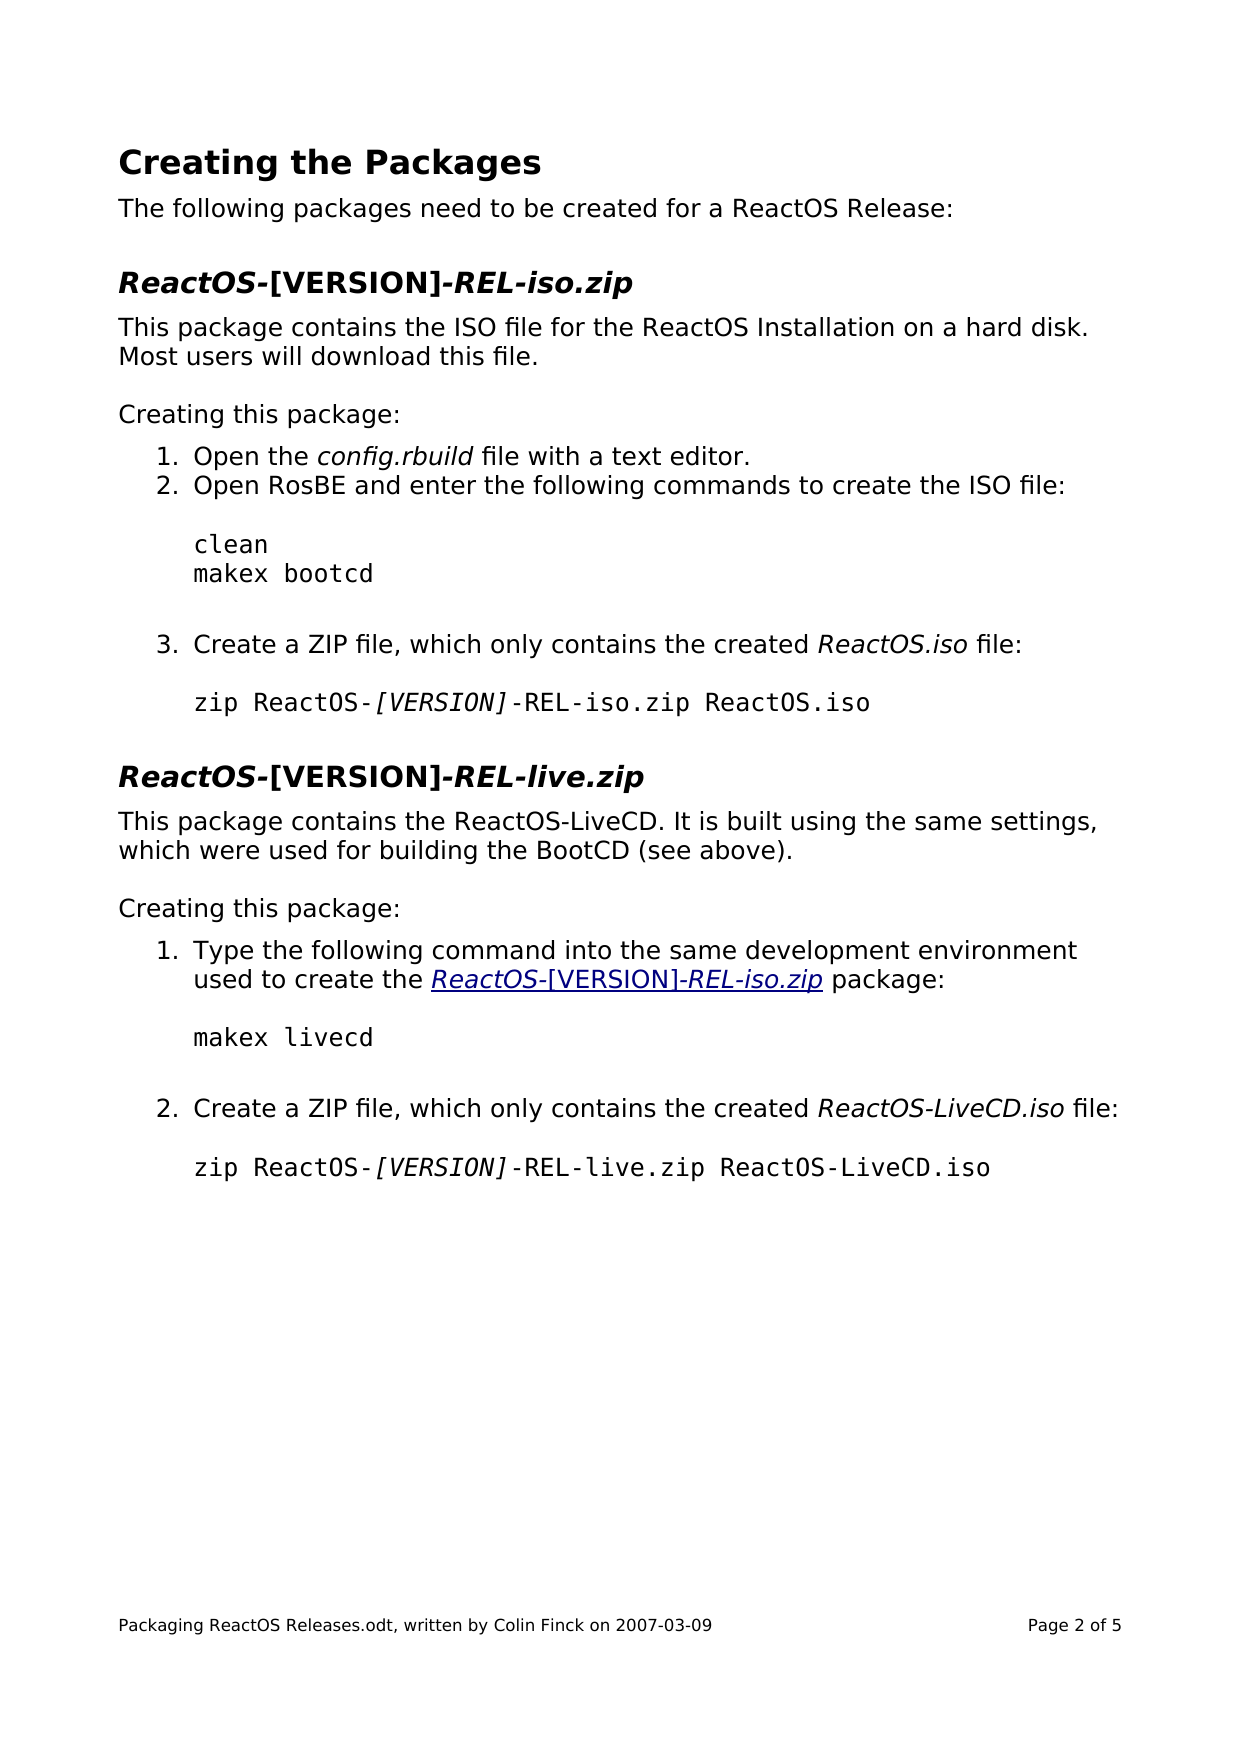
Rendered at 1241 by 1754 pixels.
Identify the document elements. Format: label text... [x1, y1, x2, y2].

subtitle ReactOS-[VERSION]-REL-live.zip [118, 761, 1122, 794]
subtitle ReactOS-[VERSION]-REL-iso.zip [118, 267, 1122, 301]
text This package contains the ReactOS-LiveCD. It is built using the same settings, which were used for building the BootCD (see above). Creating this package: [118, 807, 1122, 924]
text The following packages need to be created for a ReactOS Release: [118, 194, 1122, 224]
subtitle Creating the Packages [118, 143, 1122, 182]
list Create a ZIP file, which only contains the created ReactOS-LiveCD.iso file: zip ReactOS-[VERSION]-REL-live.zip ReactOS-LiveCD.iso [156, 1094, 1122, 1182]
list Open RosBE and enter the following commands to create the ISO file: clean makex bootcd [156, 472, 1122, 617]
list Type the following command into the same development environment used to create the ReactOS-[VERSION]-REL-iso.zip package: makex livecd [156, 936, 1122, 1082]
list Open the config.rbuild file with a text editor. [156, 442, 1122, 472]
text This package contains the ISO file for the ReactOS Installation on a hard disk. Most users will download this file. Creating this package: [118, 313, 1122, 430]
list Create a ZIP file, which only contains the created ReactOS.iso file: zip ReactOS-[VERSION]-REL-iso.zip ReactOS.iso [156, 630, 1122, 717]
